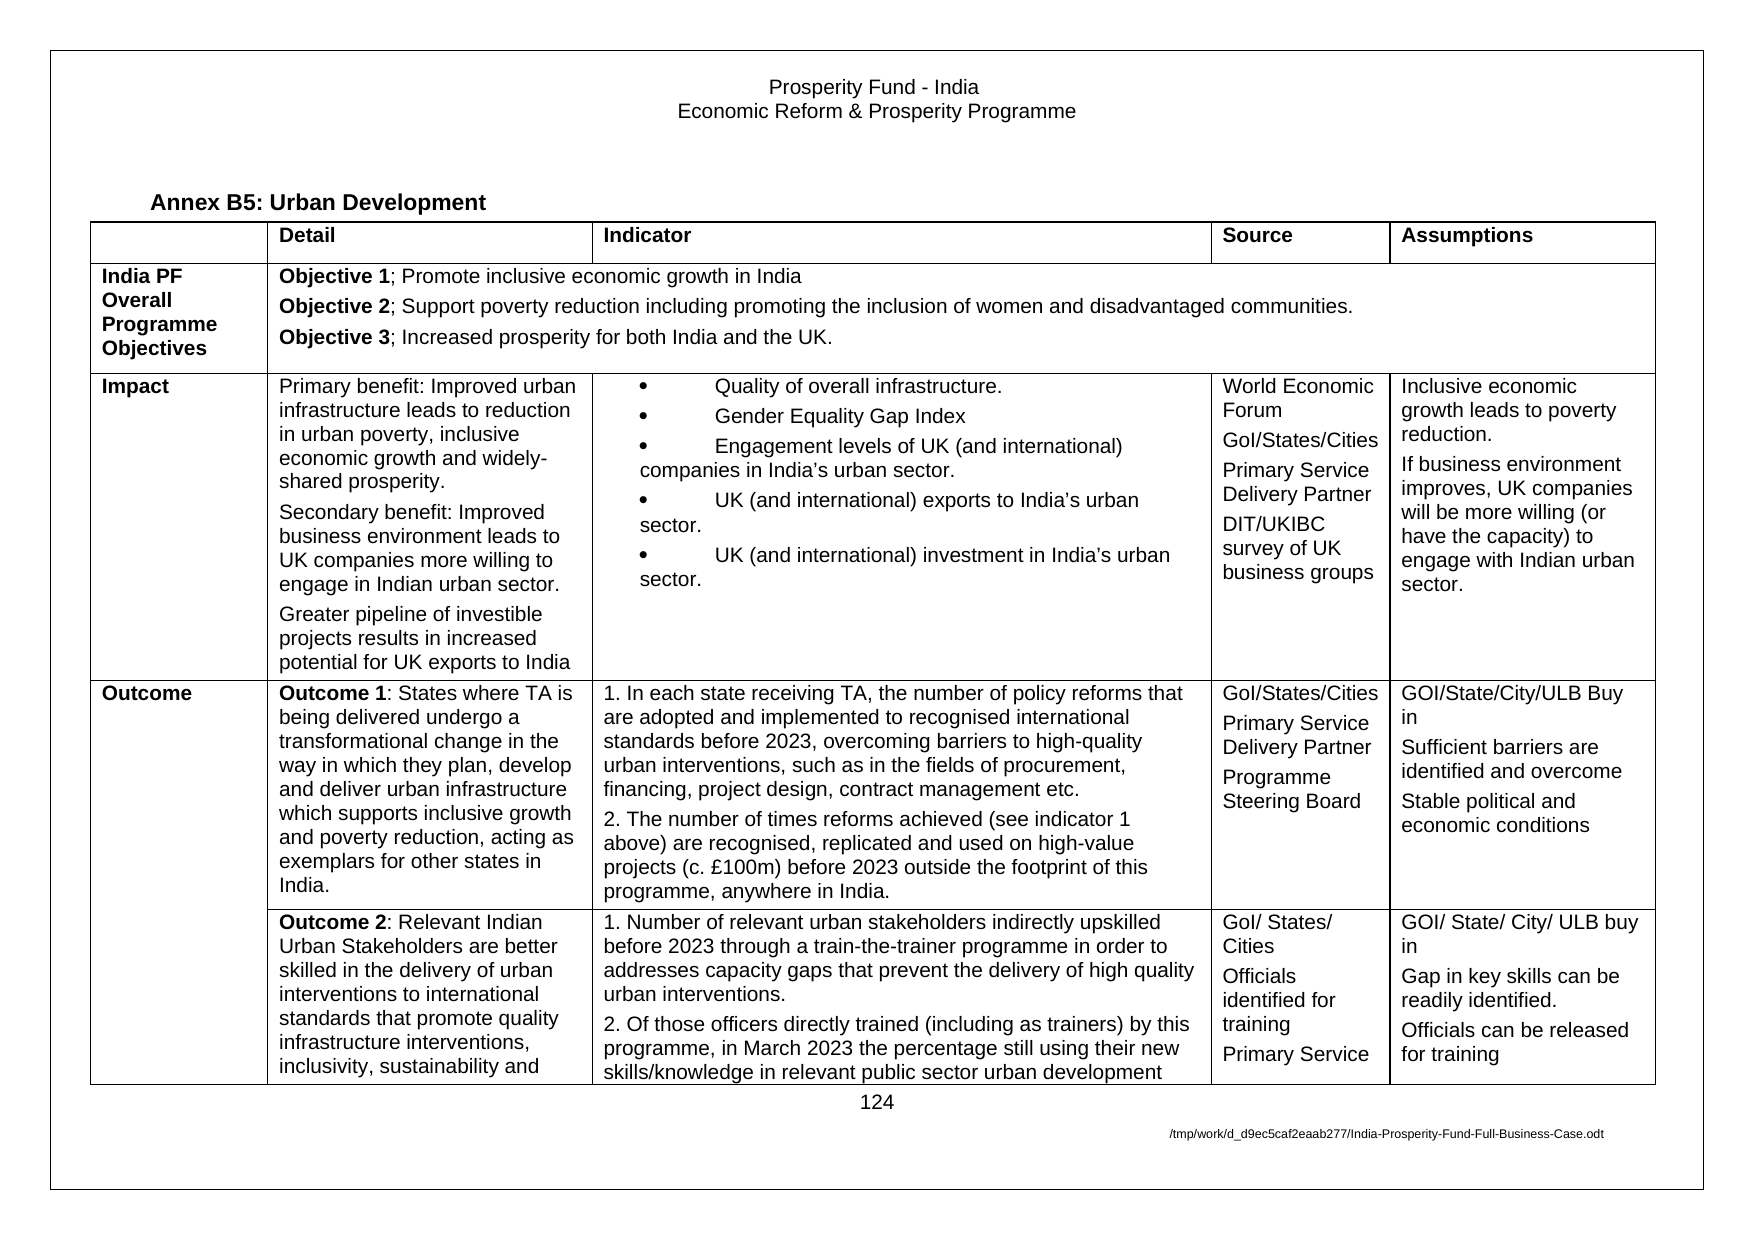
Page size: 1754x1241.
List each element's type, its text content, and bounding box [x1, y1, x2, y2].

table_cell GOI/ State/ City/ ULB buy in Gap in key skills can be readily identified. Officials can be released for training [1391, 910, 1655, 1084]
table_cell 1. Number of relevant urban stakeholders indirectly upskilled before 2023 through a train-the-trainer programme in order to addresses capacity gaps that prevent the delivery of high quality urban interventions. 2. Of those officers directly trained (including as trainers) by this programme, in March 2023 the percentage still using their new skills/knowledge in relevant public sector urban development [593, 910, 1211, 1084]
text Annex B5: Urban Development [150, 189, 1604, 215]
table_header Assumptions [1391, 223, 1655, 263]
table_cell 1. In each state receiving TA, the number of policy reforms that are adopted and implemented to recognised international standards before 2023, overcoming barriers to high-quality urban interventions, such as in the fields of procurement, financing, project design, contract management etc. 2. The number of times reforms achieved (see indicator 1 above) are recognised, replicated and used on high-value projects (c. £100m) before 2023 outside the footprint of this programme, anywhere in India. [593, 681, 1211, 909]
table_cell Inclusive economic growth leads to poverty reduction. If business environment improves, UK companies will be more willing (or have the capacity) to engage with Indian urban sector. [1391, 374, 1655, 680]
table_cell World Economic Forum GoI/States/Cities Primary Service Delivery Partner DIT/UKIBC survey of UK business groups [1212, 374, 1389, 680]
table_header Source [1212, 223, 1389, 263]
table_cell Outcome 2: Relevant Indian Urban Stakeholders are better skilled in the delivery of urban interventions to international standards that promote quality infrastructure interventions, inclusivity, sustainability and [268, 910, 592, 1084]
table_header Detail [268, 223, 592, 263]
table_cell Primary benefit: Improved urban infrastructure leads to reduction in urban poverty, inclusive economic growth and widely-shared prosperity. Secondary benefit: Improved business environment leads to UK companies more willing to engage in Indian urban sector. Greater pipeline of investible projects results in increased potential for UK exports to India [268, 374, 592, 680]
table_cell Outcome [91, 681, 267, 1084]
table_cell Quality of overall infrastructure. Gender Equality Gap Index Engagement levels of UK (and international) companies in India’s urban sector. UK (and international) exports to India’s urban sector. UK (and international) investment in India’s urban sector. [593, 374, 1211, 680]
table_header [91, 223, 267, 263]
table_cell Outcome 1: States where TA is being delivered undergo a transformational change in the way in which they plan, develop and deliver urban infrastructure which supports inclusive growth and poverty reduction, acting as exemplars for other states in India. [268, 681, 592, 909]
table_cell GOI/State/City/ULB Buy in Sufficient barriers are identified and overcome Stable political and economic conditions [1391, 681, 1655, 909]
table_cell GoI/ States/ Cities Officials identified for training Primary Service [1212, 910, 1389, 1084]
table_cell India PF Overall Programme Objectives [91, 264, 267, 372]
table_cell GoI/States/Cities Primary Service Delivery Partner Programme Steering Board [1212, 681, 1389, 909]
table_cell Impact [91, 374, 267, 680]
table_header Indicator [593, 223, 1211, 263]
table_cell Objective 1; Promote inclusive economic growth in India Objective 2; Support poverty reduction including promoting the inclusion of women and disadvantaged communities. Objective 3; Increased prosperity for both India and the UK. [268, 264, 1655, 372]
